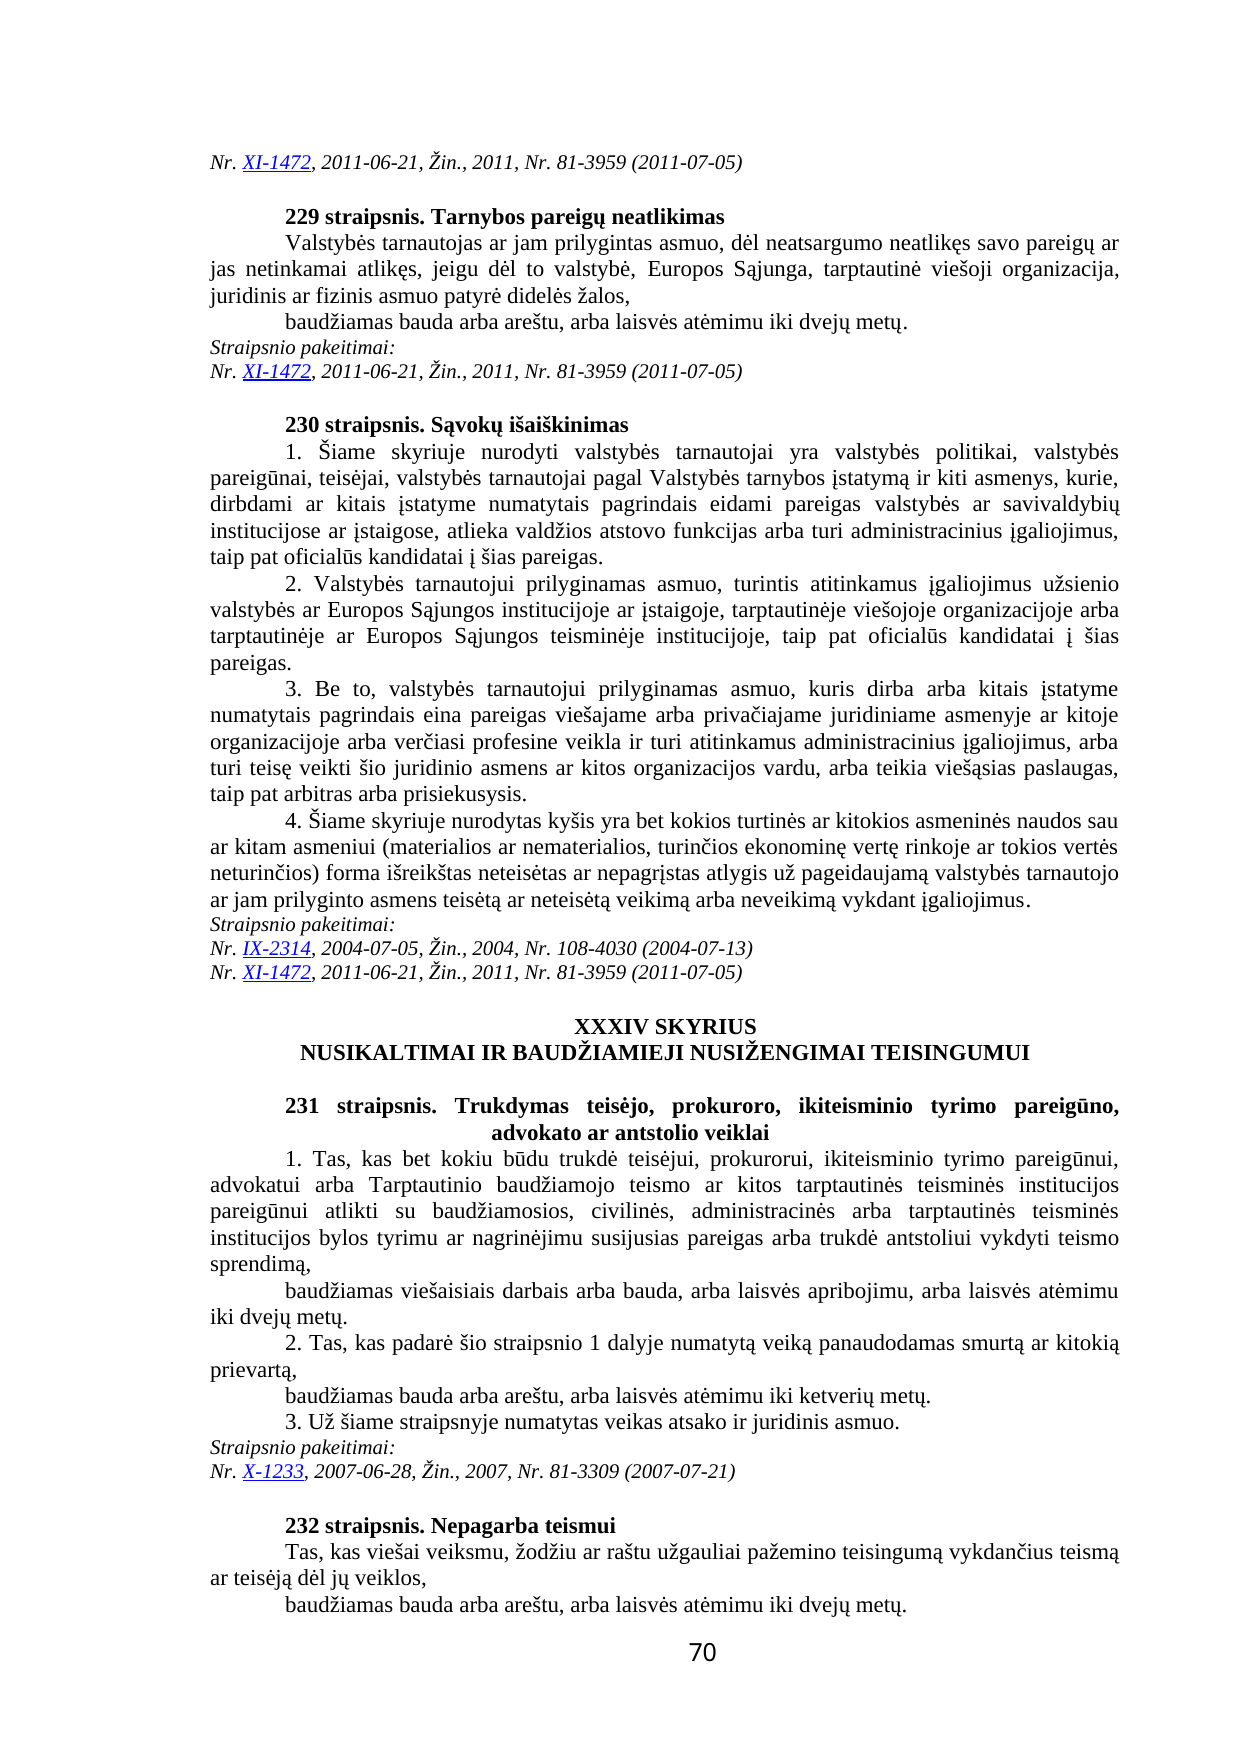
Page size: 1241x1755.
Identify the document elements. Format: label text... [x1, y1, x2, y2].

text 231 straipsnis. Trukdymas teisėjo, prokuroro, ikiteisminio tyrimo pareigūno, advokato ar antstolio veiklai [285, 1092, 1120, 1145]
text 229 straipsnis. Tarnybos pareigų neatlikimas [210, 203, 1120, 229]
text 1. Tas, kas bet kokiu būdu trukdė teisėjui, prokurorui, ikiteisminio tyrimo pareigūnui, advokatui arba Tarptautinio baudžiamojo teismo ar kitos tarptautinės teisminės institucijos pareigūnui atlikti su baudžiamosios, civilinės, administracinės arba tarptautinės teisminės institucijos bylos tyrimu ar nagrinėjimu susijusias pareigas arba trukdė antstoliui vykdyti teismo sprendimą, [210, 1145, 1120, 1277]
text baudžiamas viešaisiais darbais arba bauda, arba laisvės apribojimu, arba laisvės atėmimu iki dvejų metų. [210, 1277, 1120, 1329]
text baudžiamas bauda arba areštu, arba laisvės atėmimu iki dvejų metų. [210, 1591, 1120, 1617]
text baudžiamas bauda arba areštu, arba laisvės atėmimu iki dvejų metų. [210, 308, 1120, 334]
text Tas, kas viešai veiksmu, žodžiu ar raštu užgauliai pažemino teisingumą vykdančius teismą ar teisėją dėl jų veiklos, [210, 1538, 1120, 1591]
text Nr. XI-1472, 2011-06-21, Žin., 2011, Nr. 81-3959 (2011-07-05) [210, 960, 1120, 984]
text 232 straipsnis. Nepagarba teismui [210, 1512, 1120, 1538]
text 2. Valstybės tarnautojui prilyginamas asmuo, turintis atitinkamus įgaliojimus užsienio valstybės ar Europos Sąjungos institucijoje ar įstaigoje, tarptautinėje viešojoje organizacijoje arba tarptautinėje ar Europos Sąjungos teisminėje institucijoje, taip pat oficialūs kandidatai į šias pareigas. [210, 569, 1120, 675]
text baudžiamas bauda arba areštu, arba laisvės atėmimu iki ketverių metų. [210, 1382, 1120, 1408]
text Nr. IX-2314, 2004-07-05, Žin., 2004, Nr. 108-4030 (2004-07-13) [210, 936, 1120, 960]
subtitle XXXIV SKYRIUS [210, 1013, 1120, 1039]
text 3. Be to, valstybės tarnautojui prilyginamas asmuo, kuris dirba arba kitais įstatyme numatytais pagrindais eina pareigas viešajame arba privačiajame juridiniame asmenyje ar kitoje organizacijoje arba verčiasi profesine veikla ir turi atitinkamus administracinius įgaliojimus, arba turi teisę veikti šio juridinio asmens ar kitos organizacijos vardu, arba teikia viešąsias paslaugas, taip pat arbitras arba prisiekusysis. [210, 675, 1120, 807]
text Nr. XI-1472, 2011-06-21, Žin., 2011, Nr. 81-3959 (2011-07-05) [210, 359, 1120, 383]
text Valstybės tarnautojas ar jam prilygintas asmuo, dėl neatsargumo neatlikęs savo pareigų ar jas netinkamai atlikęs, jeigu dėl to valstybė, Europos Sąjunga, tarptautinė viešoji organizacija, juridinis ar fizinis asmuo patyrė didelės žalos, [210, 229, 1120, 308]
text Straipsnio pakeitimai: [210, 1435, 1120, 1459]
text 2. Tas, kas padarė šio straipsnio 1 dalyje numatytą veiką panaudodamas smurtą ar kitokią prievartą, [210, 1329, 1120, 1382]
text 3. Už šiame straipsnyje numatytas veikas atsako ir juridinis asmuo. [210, 1408, 1120, 1435]
text 4. Šiame skyriuje nurodytas kyšis yra bet kokios turtinės ar kitokios asmeninės naudos sau ar kitam asmeniui (materialios ar nematerialios, turinčios ekonominę vertę rinkoje ar tokios vertės neturinčios) forma išreikštas neteisėtas ar nepagrįstas atlygis už pageidaujamą valstybės tarnautojo ar jam prilyginto asmens teisėtą ar neteisėtą veikimą arba neveikimą vykdant įgaliojimus. [210, 807, 1120, 912]
text Nr. XI-1472, 2011-06-21, Žin., 2011, Nr. 81-3959 (2011-07-05) [210, 150, 1120, 174]
text Nusikaltimai ir baudžiamieji nusižengimai teisingumui [210, 1039, 1120, 1066]
text Nr. X-1233, 2007-06-28, Žin., 2007, Nr. 81-3309 (2007-07-21) [210, 1459, 1120, 1483]
text 230 straipsnis. Sąvokų išaiškinimas [210, 411, 1120, 438]
text Straipsnio pakeitimai: [210, 334, 1120, 359]
text Straipsnio pakeitimai: [210, 912, 1120, 936]
text 1. Šiame skyriuje nurodyti valstybės tarnautojai yra valstybės politikai, valstybės pareigūnai, teisėjai, valstybės tarnautojai pagal Valstybės tarnybos įstatymą ir kiti asmenys, kurie, dirbdami ar kitais įstatyme numatytais pagrindais eidami pareigas valstybės ar savivaldybių institucijose ar įstaigose, atlieka valdžios atstovo funkcijas arba turi administracinius įgaliojimus, taip pat oficialūs kandidatai į šias pareigas. [210, 438, 1120, 569]
